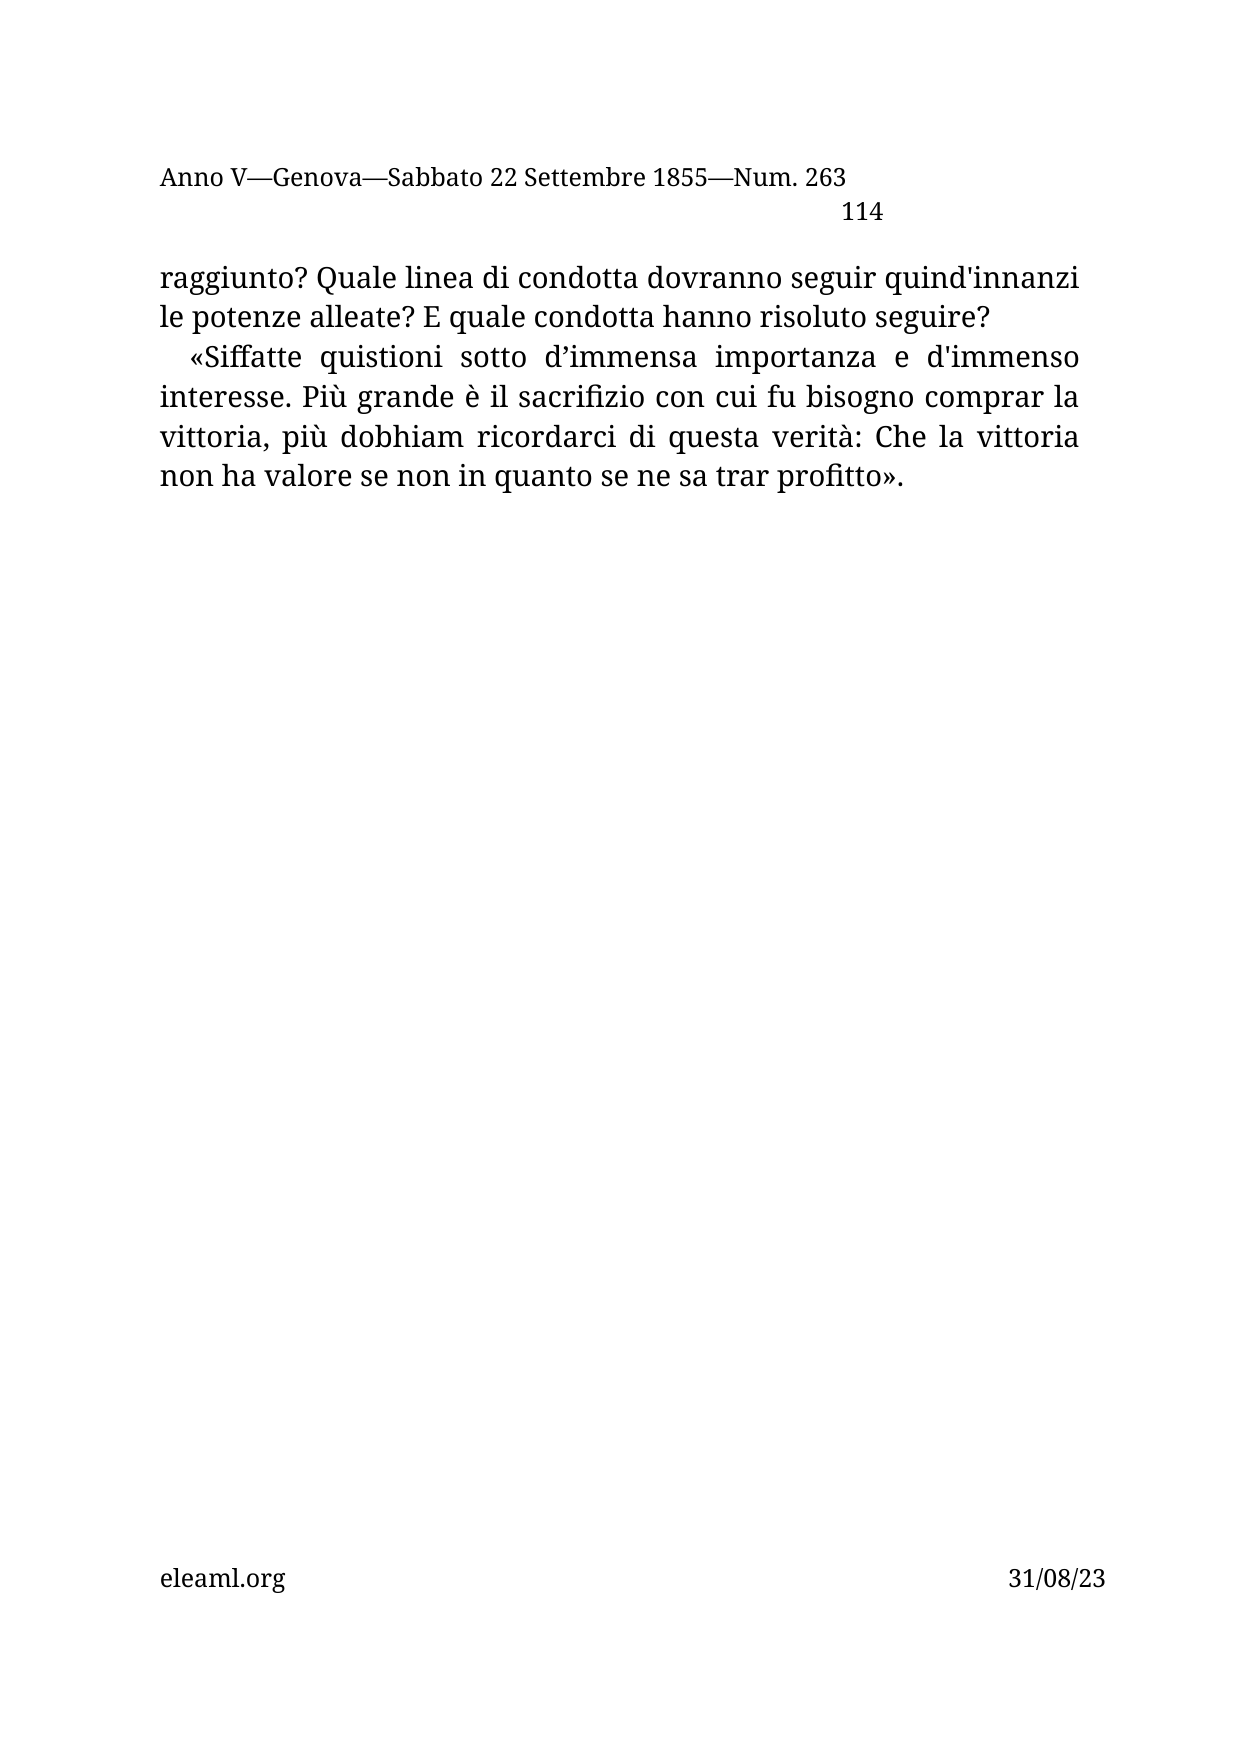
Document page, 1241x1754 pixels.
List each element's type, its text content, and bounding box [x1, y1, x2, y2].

text «Siffatte quistioni sotto d’immensa importanza e d'immenso interesse. Più grande è il sacrifizio con cui fu bisogno comprar la vittoria, più dobhiam ricordarci di questa verità: Che la vittoria non ha valore se non in quanto se ne sa trar profitto». [159, 336, 1081, 495]
text raggiunto? Quale linea di condotta dovranno seguir quind'innanzi le potenze alleate? E quale condotta hanno risoluto seguire? [159, 257, 1081, 336]
